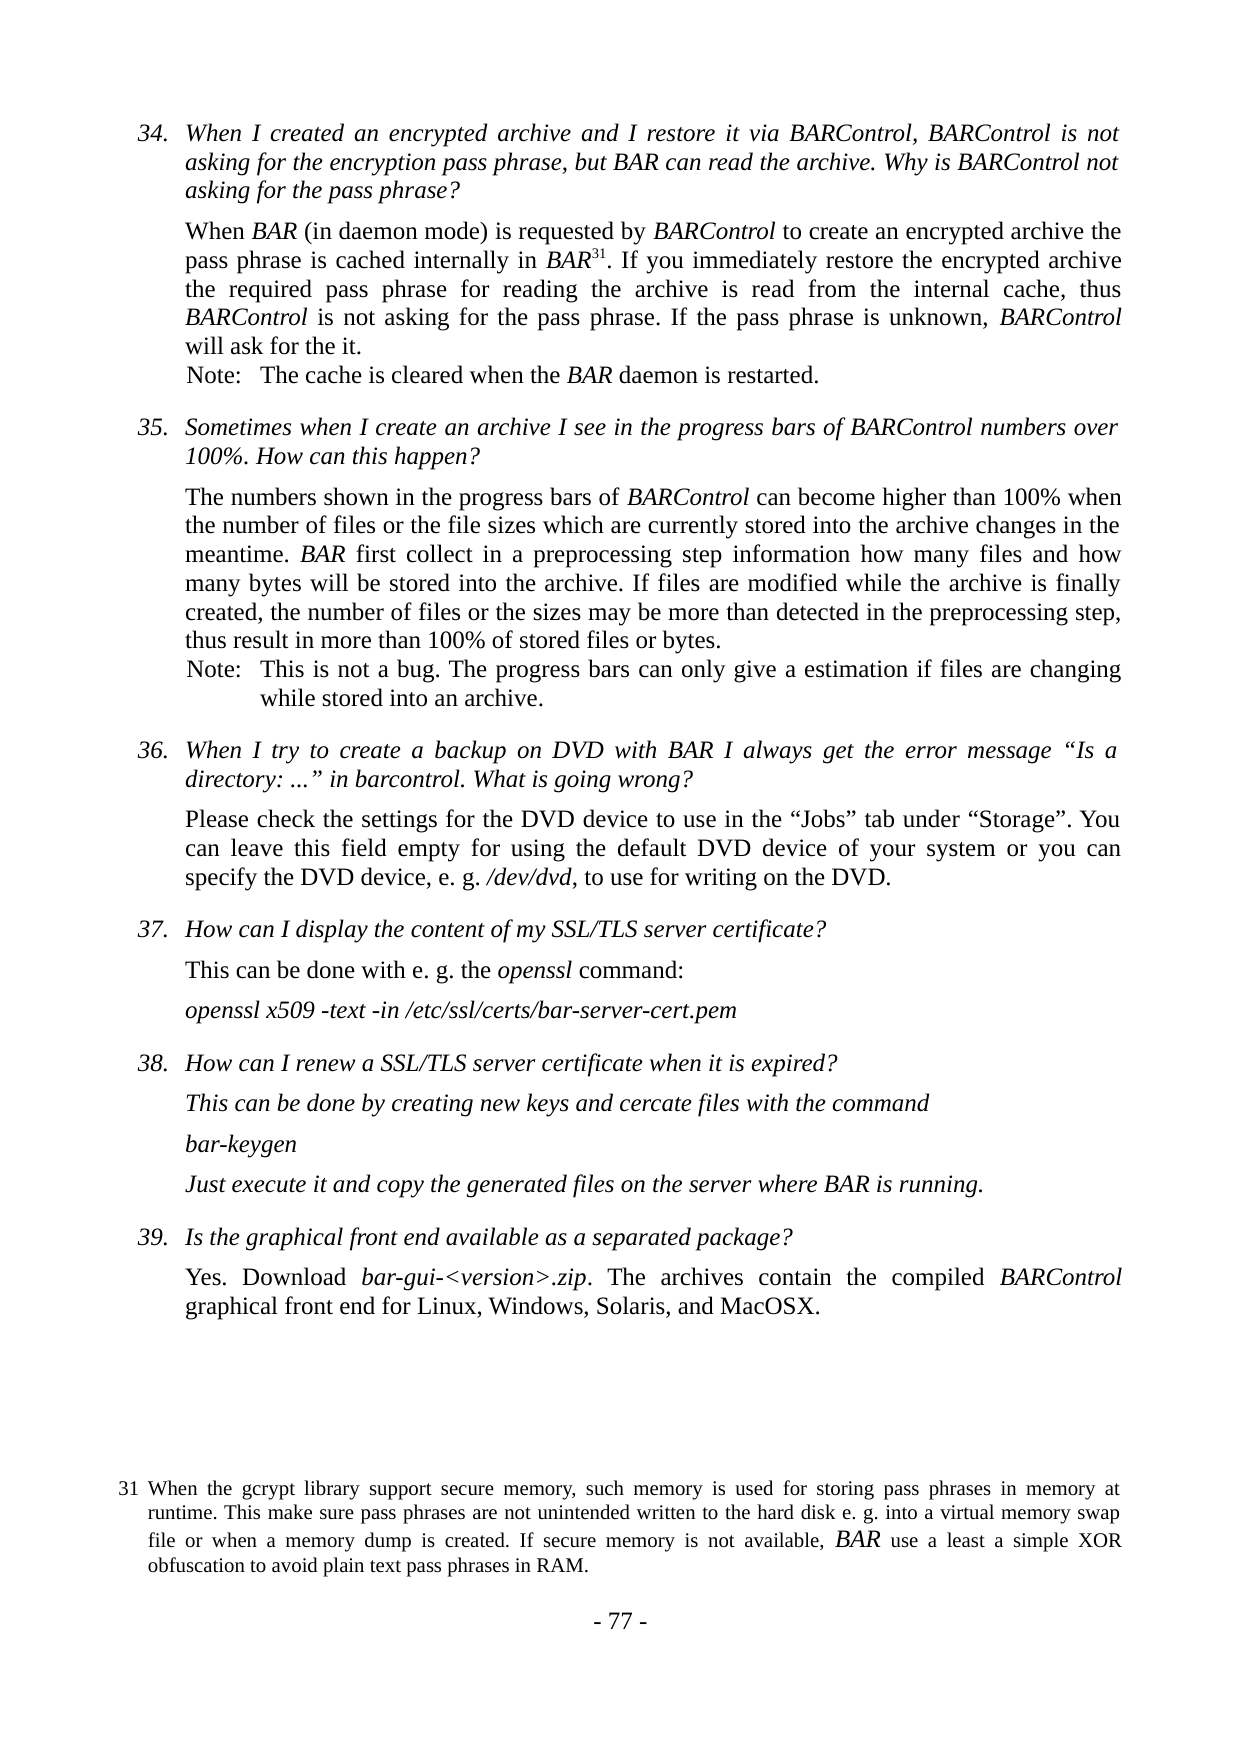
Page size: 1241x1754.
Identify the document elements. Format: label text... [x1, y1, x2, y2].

text Just execute it and copy the generated files on the server where BAR is running. [185, 1169, 1122, 1198]
text The numbers shown in the progress bars of BARControl can become higher than 100% when the number of files or the file sizes which are currently stored into the archive changes in the meantime. BAR first collect in a preprocessing step information how many files and how many bytes will be stored into the archive. If files are modified while the archive is finally created, the number of files or the sizes may be more than detected in the preprocessing step, thus result in more than 100% of stored files or bytes. [185, 482, 1122, 654]
list Sometimes when I create an archive I see in the progress bars of BARControl numbers over 100%. How can this happen? [138, 412, 1122, 470]
list How can I renew a SSL/TLS server certificate when it is expired? [138, 1048, 1122, 1077]
text When BAR (in daemon mode) is requested by BARControl to create an encrypted archive the pass phrase is cached internally in BAR. If you immediately restore the encrypted archive the required pass phrase for reading the archive is read from the internal cache, thus BARControl is not asking for the pass phrase. If the pass phrase is unknown, BARControl will ask for the it. [185, 216, 1122, 360]
text This can be done with e. g. the openssl command: [185, 955, 1122, 984]
list Is the graphical front end available as a separated package? [138, 1222, 1122, 1251]
text bar-keygen [185, 1129, 1122, 1158]
text openssl x509 -text -in /etc/ssl/certs/bar-server-cert.pem [185, 995, 1122, 1024]
text When the gcrypt library support secure memory, such memory is used for storing pass phrases in memory at runtime. This make sure pass phrases are not unintended written to the hard disk e. g. into a virtual memory swap file or when a memory dump is created. If secure memory is not available, BAR use a least a simple XOR obfuscation to avoid plain text pass phrases in RAM. [118, 1476, 1122, 1577]
list How can I display the content of my SSL/TLS server certificate? [138, 914, 1122, 943]
text Please check the settings for the DVD device to use in the “Jobs” tab under “Storage”. You can leave this field empty for using the default DVD device of your system or you can specify the DVD device, e. g. /dev/dvd, to use for writing on the DVD. [185, 804, 1122, 891]
list When I created an encrypted archive and I restore it via BARControl, BARControl is not asking for the encryption pass phrase, but BAR can read the archive. Why is BARControl not asking for the pass phrase? [138, 118, 1122, 204]
text This can be done by creating new keys and cercate files with the command [185, 1088, 1122, 1117]
text Note: The cache is cleared when the BAR daemon is restarted. [186, 360, 1122, 389]
text Note: This is not a bug. The progress bars can only give a estimation if files are changing while stored into an archive. [186, 654, 1122, 712]
list When I try to create a backup on DVD with BAR I always get the error message “Is a directory: ...” in barcontrol. What is going wrong? [138, 735, 1122, 793]
text Yes. Download bar-gui-<version>.zip. The archives contain the compiled BARControl graphical front end for Linux, Windows, Solaris, and MacOSX. [185, 1262, 1122, 1320]
